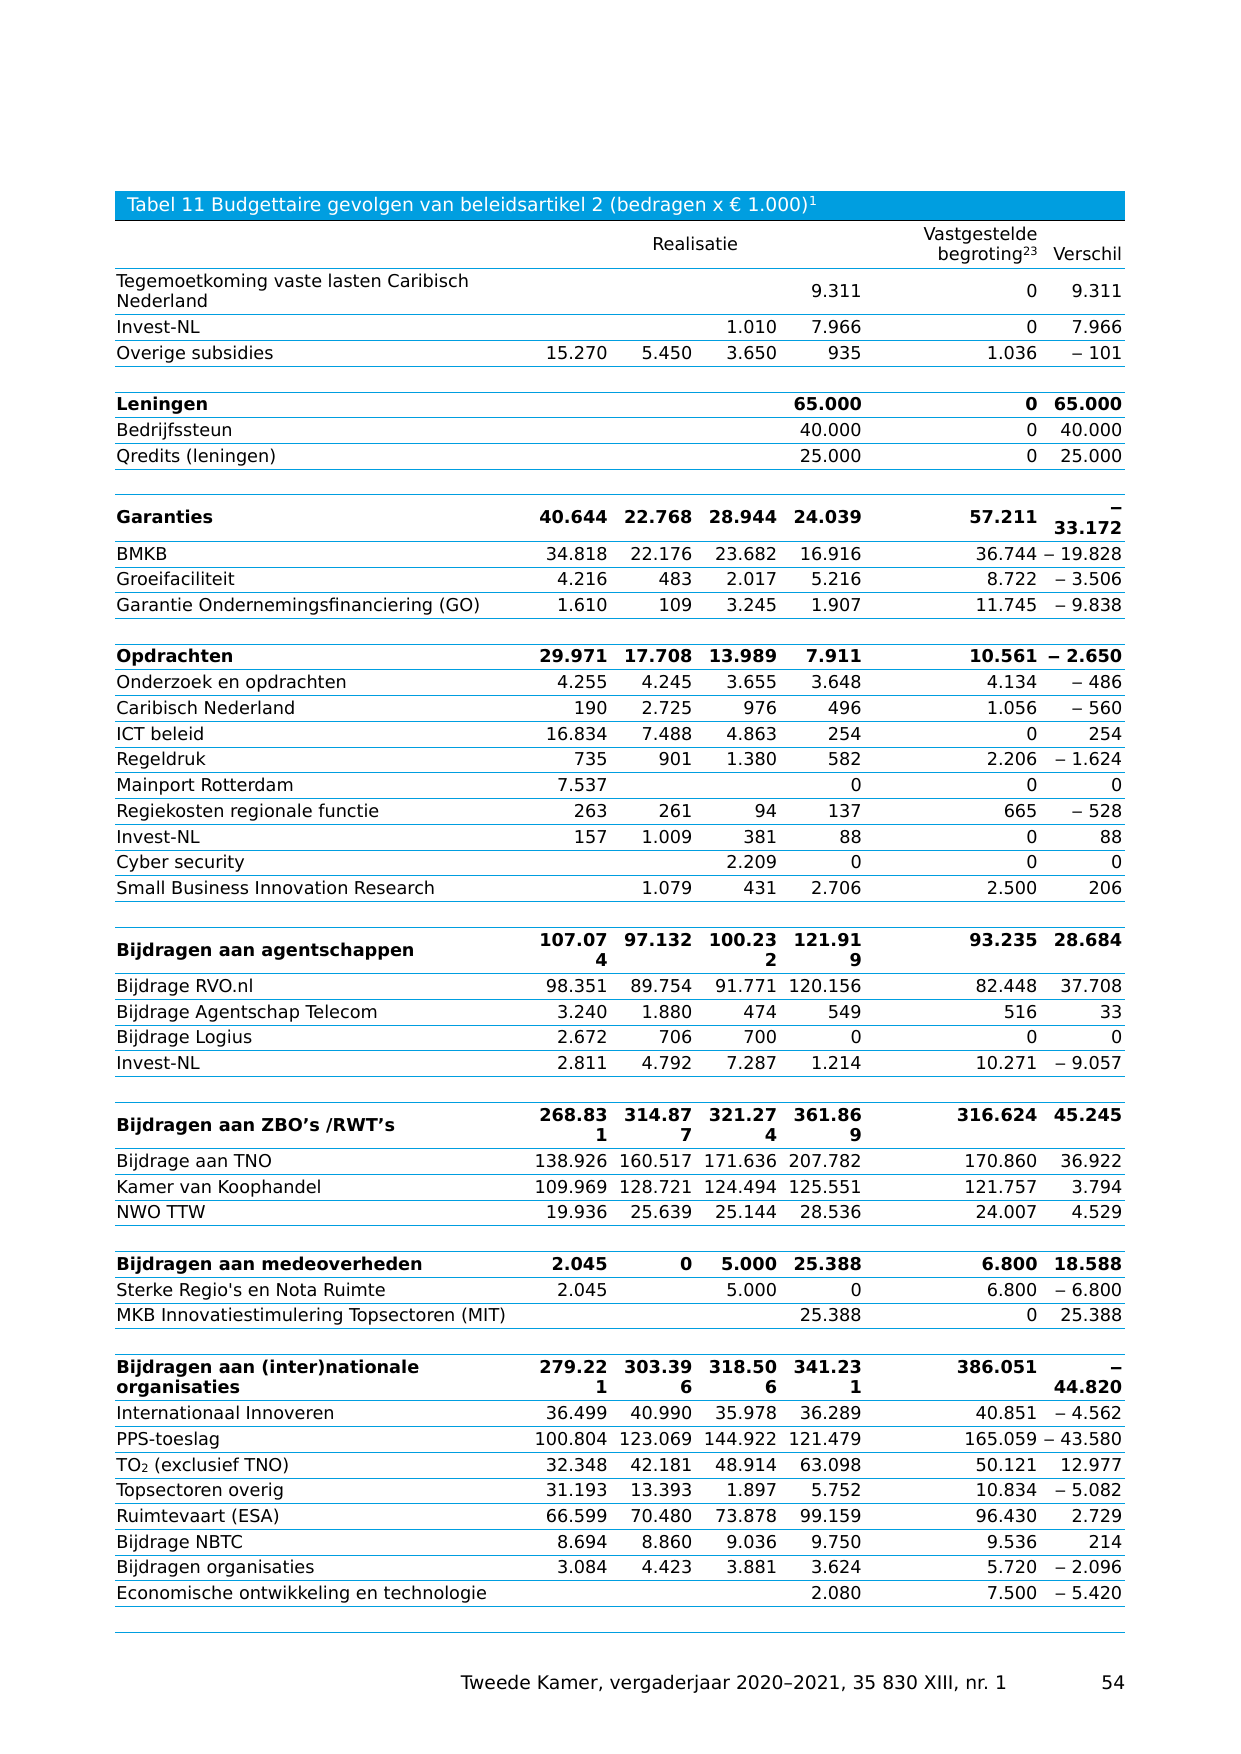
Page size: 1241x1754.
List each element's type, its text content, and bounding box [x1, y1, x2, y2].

table_cell 22.176 [610, 542, 695, 566]
table_cell 0 [864, 722, 1040, 747]
table_cell 16.916 [780, 542, 864, 566]
table_cell [695, 1226, 780, 1251]
table_cell 935 [780, 341, 864, 366]
table_cell 7.488 [610, 722, 695, 747]
table_cell 157 [526, 825, 610, 849]
table_cell [695, 1607, 780, 1632]
table_header Tabel 11 Budgettaire gevolgen van beleidsartikel 2 (bedragen x € 1.000)1 [115, 191, 1125, 220]
table_cell 268.831 [526, 1103, 610, 1148]
table_cell [610, 470, 695, 494]
table_cell 4.216 [526, 568, 610, 592]
table_cell 123.069 [610, 1427, 695, 1452]
table_cell 0 [1040, 851, 1125, 875]
table_cell 2.045 [526, 1278, 610, 1302]
table_cell 37.708 [1040, 974, 1125, 999]
table_cell Bijdrage NBTC [115, 1530, 526, 1554]
table_cell 13.989 [695, 645, 780, 669]
table_cell 4.423 [610, 1556, 695, 1580]
table_cell [1040, 1329, 1125, 1354]
table_cell [526, 269, 610, 314]
table_cell [864, 902, 1040, 927]
table_cell [1040, 1077, 1125, 1102]
table_cell 0 [610, 1252, 695, 1277]
table_cell 82.448 [864, 974, 1040, 999]
table_cell 665 [864, 799, 1040, 824]
table_cell [526, 367, 610, 391]
table_cell [115, 1226, 526, 1251]
table_cell 137 [780, 799, 864, 824]
table_cell [695, 367, 780, 391]
table_cell [695, 902, 780, 927]
table_cell [115, 1607, 526, 1632]
table_cell 25.388 [1040, 1304, 1125, 1328]
table_cell [695, 470, 780, 494]
table_cell 474 [695, 1000, 780, 1024]
table_cell Small Business Innovation Research [115, 876, 526, 901]
table_cell Leningen [115, 393, 526, 417]
table_cell [526, 876, 610, 901]
table_cell Bijdragen aan agentschappen [115, 928, 526, 973]
table_cell ‒ 5.082 [1040, 1479, 1125, 1503]
table_cell 321.274 [695, 1103, 780, 1148]
table_cell [695, 1581, 780, 1606]
table_cell 1.380 [695, 748, 780, 772]
table_cell [610, 619, 695, 644]
table_cell [695, 773, 780, 798]
table_cell 7.966 [780, 315, 864, 340]
table_cell [526, 444, 610, 469]
table_cell 22.768 [610, 495, 695, 541]
table_cell 2.706 [780, 876, 864, 901]
table_cell 1.036 [864, 341, 1040, 366]
table_cell PPS-toeslag [115, 1427, 526, 1452]
table_cell Vastgestelde begroting23 [864, 221, 1040, 268]
table_cell 0 [780, 851, 864, 875]
table_cell ‒ 560 [1040, 696, 1125, 721]
table_cell [864, 1077, 1040, 1102]
table_cell 6.800 [864, 1252, 1040, 1277]
table_cell [610, 773, 695, 798]
table_cell [864, 367, 1040, 391]
table_cell 16.834 [526, 722, 610, 747]
table_cell ‒ 9.838 [1040, 593, 1125, 618]
table_cell Cyber security [115, 851, 526, 875]
table_cell 70.480 [610, 1504, 695, 1529]
table_cell 303.396 [610, 1355, 695, 1400]
table_cell [115, 902, 526, 927]
table_cell [695, 1329, 780, 1354]
table_cell [780, 367, 864, 391]
table_cell Invest-NL [115, 825, 526, 849]
table_cell 88 [1040, 825, 1125, 849]
table_cell [610, 1329, 695, 1354]
table_cell 89.754 [610, 974, 695, 999]
table_cell Internationaal Innoveren [115, 1401, 526, 1426]
table_cell Tegemoetkoming vaste lasten Caribisch Nederland [115, 269, 526, 314]
table_cell [1040, 367, 1125, 391]
table_cell 18.588 [1040, 1252, 1125, 1277]
table_cell [610, 393, 695, 417]
table_cell 5.752 [780, 1479, 864, 1503]
table_cell ‒ 486 [1040, 670, 1125, 695]
table_cell [695, 393, 780, 417]
table_cell [780, 1329, 864, 1354]
table_cell 73.878 [695, 1504, 780, 1529]
table_cell 28.684 [1040, 928, 1125, 973]
table_cell Bijdrage Logius [115, 1026, 526, 1050]
table_cell 0 [864, 1026, 1040, 1050]
table_cell [610, 1077, 695, 1102]
table_cell 24.007 [864, 1201, 1040, 1225]
table_cell 4.529 [1040, 1201, 1125, 1225]
table_cell 341.231 [780, 1355, 864, 1400]
table_cell 8.722 [864, 568, 1040, 592]
table_cell ‒ 3.506 [1040, 568, 1125, 592]
table_cell 50.121 [864, 1453, 1040, 1477]
table_cell 582 [780, 748, 864, 772]
table_cell 7.500 [864, 1581, 1040, 1606]
table_cell Ruimtevaart (ESA) [115, 1504, 526, 1529]
table_cell [526, 1304, 610, 1328]
table_cell ‒ 6.800 [1040, 1278, 1125, 1302]
table_cell 33 [1040, 1000, 1125, 1024]
table_cell 496 [780, 696, 864, 721]
table_cell 314.877 [610, 1103, 695, 1148]
table_cell 138.926 [526, 1149, 610, 1174]
table_cell 206 [1040, 876, 1125, 901]
table_cell [526, 851, 610, 875]
table_cell 0 [864, 393, 1040, 417]
table_cell ‒ 33.172 [1040, 495, 1125, 541]
table_cell 254 [780, 722, 864, 747]
table_cell [526, 418, 610, 443]
table_cell 1.880 [610, 1000, 695, 1024]
table_cell Sterke Regio's en Nota Ruimte [115, 1278, 526, 1302]
table_cell [864, 470, 1040, 494]
table_cell 128.721 [610, 1175, 695, 1199]
table_cell 12.977 [1040, 1453, 1125, 1477]
table_cell 0 [780, 1026, 864, 1050]
table_cell 5.000 [695, 1252, 780, 1277]
table_cell 98.351 [526, 974, 610, 999]
table_cell 165.059 [864, 1427, 1040, 1452]
table_cell 120.156 [780, 974, 864, 999]
table_cell 36.289 [780, 1401, 864, 1426]
table_cell 100.804 [526, 1427, 610, 1452]
table_cell 706 [610, 1026, 695, 1050]
table_cell 700 [695, 1026, 780, 1050]
table_cell 431 [695, 876, 780, 901]
table_cell Caribisch Nederland [115, 696, 526, 721]
table_cell Overige subsidies [115, 341, 526, 366]
table_cell 11.745 [864, 593, 1040, 618]
table_cell 1.056 [864, 696, 1040, 721]
table_cell Garantie Ondernemingsfinanciering (GO) [115, 593, 526, 618]
table_cell 65.000 [1040, 393, 1125, 417]
table_cell 57.211 [864, 495, 1040, 541]
table_cell Bijdrage Agentschap Telecom [115, 1000, 526, 1024]
table_cell Realisatie [526, 221, 864, 268]
table_cell 15.270 [526, 341, 610, 366]
table_cell [610, 315, 695, 340]
table_cell [695, 418, 780, 443]
table_cell [526, 1329, 610, 1354]
table_cell 7.966 [1040, 315, 1125, 340]
table_cell 9.311 [780, 269, 864, 314]
table_cell 254 [1040, 722, 1125, 747]
table_cell [610, 1304, 695, 1328]
table_cell 66.599 [526, 1504, 610, 1529]
table_cell 4.863 [695, 722, 780, 747]
table_cell Invest-NL [115, 315, 526, 340]
table_cell [780, 1607, 864, 1632]
table_cell 40.644 [526, 495, 610, 541]
table_cell 28.536 [780, 1201, 864, 1225]
table_cell 0 [864, 773, 1040, 798]
table_cell [1040, 902, 1125, 927]
table_cell 107.074 [526, 928, 610, 973]
table_cell 2.080 [780, 1581, 864, 1606]
table_cell 125.551 [780, 1175, 864, 1199]
table_cell [1040, 1226, 1125, 1251]
table_cell [1040, 470, 1125, 494]
table_cell 121.757 [864, 1175, 1040, 1199]
table_cell Topsectoren overig [115, 1479, 526, 1503]
table_cell 2.729 [1040, 1504, 1125, 1529]
table_cell [610, 851, 695, 875]
table_cell [610, 1607, 695, 1632]
table_cell [526, 470, 610, 494]
table_cell 3.624 [780, 1556, 864, 1580]
table_cell 25.144 [695, 1201, 780, 1225]
table_cell [864, 1329, 1040, 1354]
table_cell 3.794 [1040, 1175, 1125, 1199]
table_cell 31.193 [526, 1479, 610, 1503]
table_cell [526, 393, 610, 417]
table_cell 5.216 [780, 568, 864, 592]
table_cell [526, 619, 610, 644]
table_cell [780, 470, 864, 494]
table_cell Opdrachten [115, 645, 526, 669]
table_cell 2.811 [526, 1051, 610, 1076]
table_cell [864, 619, 1040, 644]
table_cell 279.221 [526, 1355, 610, 1400]
table_cell 100.232 [695, 928, 780, 973]
table_cell 3.245 [695, 593, 780, 618]
table_cell 0 [864, 444, 1040, 469]
table_cell [695, 619, 780, 644]
table_cell ICT beleid [115, 722, 526, 747]
table_cell [1040, 1607, 1125, 1632]
table_cell 483 [610, 568, 695, 592]
table_cell [780, 1077, 864, 1102]
table_cell 7.911 [780, 645, 864, 669]
table_cell Onderzoek en opdrachten [115, 670, 526, 695]
table_cell 549 [780, 1000, 864, 1024]
table_cell 0 [864, 418, 1040, 443]
table_cell [864, 1226, 1040, 1251]
table_cell 901 [610, 748, 695, 772]
table_cell 2.500 [864, 876, 1040, 901]
table_cell 316.624 [864, 1103, 1040, 1148]
table_cell Bijdragen aan ZBO’s /RWT’s [115, 1103, 526, 1148]
table_cell 1.610 [526, 593, 610, 618]
table_cell 0 [864, 825, 1040, 849]
table_cell 4.134 [864, 670, 1040, 695]
table_cell [526, 902, 610, 927]
table_cell [695, 444, 780, 469]
table_cell [115, 1329, 526, 1354]
table_cell [526, 315, 610, 340]
table_cell 6.800 [864, 1278, 1040, 1302]
table_cell [695, 1304, 780, 1328]
table_cell [115, 619, 526, 644]
table_cell Bijdragen aan medeoverheden [115, 1252, 526, 1277]
table_cell ‒ 9.057 [1040, 1051, 1125, 1076]
table_cell Mainport Rotterdam [115, 773, 526, 798]
table_cell 93.235 [864, 928, 1040, 973]
table_cell [115, 470, 526, 494]
table_cell 207.782 [780, 1149, 864, 1174]
table_cell 0 [780, 1278, 864, 1302]
table_cell 516 [864, 1000, 1040, 1024]
table_cell 25.639 [610, 1201, 695, 1225]
table_cell 318.506 [695, 1355, 780, 1400]
table_cell 40.000 [780, 418, 864, 443]
table_cell 4.245 [610, 670, 695, 695]
table_cell Qredits (leningen) [115, 444, 526, 469]
table_cell MKB Innovatiestimulering Topsectoren (MIT) [115, 1304, 526, 1328]
table_cell 1.010 [695, 315, 780, 340]
table_cell 9.311 [1040, 269, 1125, 314]
table_cell [526, 1077, 610, 1102]
table_cell ‒ 528 [1040, 799, 1125, 824]
table_cell ‒ 1.624 [1040, 748, 1125, 772]
table_cell 9.036 [695, 1530, 780, 1554]
table_cell 171.636 [695, 1149, 780, 1174]
table_cell 24.039 [780, 495, 864, 541]
table_cell 1.009 [610, 825, 695, 849]
table_cell 2.725 [610, 696, 695, 721]
table_cell 261 [610, 799, 695, 824]
table_cell 32.348 [526, 1453, 610, 1477]
table_cell Bijdrage aan TNO [115, 1149, 526, 1174]
table_cell 4.792 [610, 1051, 695, 1076]
table_cell 2.209 [695, 851, 780, 875]
table_cell ‒ 2.096 [1040, 1556, 1125, 1580]
table_cell [864, 1607, 1040, 1632]
table_cell 8.860 [610, 1530, 695, 1554]
table_cell 10.834 [864, 1479, 1040, 1503]
table_cell ‒ 19.828 [1040, 542, 1125, 566]
table_cell 190 [526, 696, 610, 721]
table_cell [526, 1581, 610, 1606]
table_cell [610, 902, 695, 927]
table_cell [780, 619, 864, 644]
table_cell 2.017 [695, 568, 780, 592]
table_cell 5.450 [610, 341, 695, 366]
table_cell 160.517 [610, 1149, 695, 1174]
table_cell 99.159 [780, 1504, 864, 1529]
table_cell 97.132 [610, 928, 695, 973]
table_cell Invest-NL [115, 1051, 526, 1076]
table_cell 36.499 [526, 1401, 610, 1426]
table_cell 42.181 [610, 1453, 695, 1477]
table_cell 263 [526, 799, 610, 824]
table_cell [115, 1077, 526, 1102]
table_cell Garanties [115, 495, 526, 541]
table_cell Economische ontwikkeling en technologie [115, 1581, 526, 1606]
table_cell 9.536 [864, 1530, 1040, 1554]
table_cell 40.000 [1040, 418, 1125, 443]
table_cell 25.000 [1040, 444, 1125, 469]
table_cell 121.479 [780, 1427, 864, 1452]
table_cell 2.206 [864, 748, 1040, 772]
table_cell 7.287 [695, 1051, 780, 1076]
table_cell Bijdragen aan (inter)nationale organisaties [115, 1355, 526, 1400]
table_cell 144.922 [695, 1427, 780, 1452]
table_cell 3.881 [695, 1556, 780, 1580]
table_cell 109.969 [526, 1175, 610, 1199]
table_cell 170.860 [864, 1149, 1040, 1174]
table_cell 88 [780, 825, 864, 849]
table_cell 25.388 [780, 1252, 864, 1277]
table_cell [610, 269, 695, 314]
table_cell Groeifaciliteit [115, 568, 526, 592]
table_cell 214 [1040, 1530, 1125, 1554]
table_cell Kamer van Koophandel [115, 1175, 526, 1199]
table_cell 36.744 [864, 542, 1040, 566]
table_cell 17.708 [610, 645, 695, 669]
table_cell 40.851 [864, 1401, 1040, 1426]
table_cell 3.655 [695, 670, 780, 695]
table_cell 40.990 [610, 1401, 695, 1426]
table_cell 3.084 [526, 1556, 610, 1580]
table_cell 65.000 [780, 393, 864, 417]
table_cell 96.430 [864, 1504, 1040, 1529]
table_cell 91.771 [695, 974, 780, 999]
table_cell 13.393 [610, 1479, 695, 1503]
table_cell 19.936 [526, 1201, 610, 1225]
table_cell [695, 269, 780, 314]
table_cell 7.537 [526, 773, 610, 798]
table_cell [1040, 619, 1125, 644]
table_cell 45.245 [1040, 1103, 1125, 1148]
table_cell ‒ 2.650 [1040, 645, 1125, 669]
table_cell 735 [526, 748, 610, 772]
table_cell [526, 1226, 610, 1251]
table_cell [526, 1607, 610, 1632]
table_cell Verschil [1040, 221, 1125, 268]
table_cell [115, 367, 526, 391]
table_cell [610, 418, 695, 443]
table_cell 381 [695, 825, 780, 849]
table_cell [610, 367, 695, 391]
table_cell 2.045 [526, 1252, 610, 1277]
table_cell 2.672 [526, 1026, 610, 1050]
table_cell 48.914 [695, 1453, 780, 1477]
table_cell 8.694 [526, 1530, 610, 1554]
table_cell Regiekosten regionale functie [115, 799, 526, 824]
table_cell 23.682 [695, 542, 780, 566]
table_cell 35.978 [695, 1401, 780, 1426]
table_cell 124.494 [695, 1175, 780, 1199]
table_cell NWO TTW [115, 1201, 526, 1225]
table_cell 976 [695, 696, 780, 721]
table_cell 121.919 [780, 928, 864, 973]
table_cell [610, 1581, 695, 1606]
table_cell 1.079 [610, 876, 695, 901]
table_cell [610, 1278, 695, 1302]
table_cell 36.922 [1040, 1149, 1125, 1174]
table_cell 63.098 [780, 1453, 864, 1477]
table_cell 10.271 [864, 1051, 1040, 1076]
table_cell [695, 1077, 780, 1102]
table_cell ‒ 44.820 [1040, 1355, 1125, 1400]
table_cell [780, 902, 864, 927]
table_cell ‒ 43.580 [1040, 1427, 1125, 1452]
table_cell 1.897 [695, 1479, 780, 1503]
table_cell 1.214 [780, 1051, 864, 1076]
table_cell Bijdragen organisaties [115, 1556, 526, 1580]
table_cell 4.255 [526, 670, 610, 695]
table_cell BMKB [115, 542, 526, 566]
table_cell 0 [864, 1304, 1040, 1328]
table_cell 0 [864, 851, 1040, 875]
table_cell 3.648 [780, 670, 864, 695]
table_cell 1.907 [780, 593, 864, 618]
table_cell 109 [610, 593, 695, 618]
table_cell 3.240 [526, 1000, 610, 1024]
table_cell 5.720 [864, 1556, 1040, 1580]
table_cell 0 [780, 773, 864, 798]
table_cell 0 [1040, 1026, 1125, 1050]
table_cell [115, 221, 526, 268]
table_cell Bijdrage RVO.nl [115, 974, 526, 999]
table_cell Regeldruk [115, 748, 526, 772]
table_cell 94 [695, 799, 780, 824]
table_cell 25.388 [780, 1304, 864, 1328]
table_cell ‒ 4.562 [1040, 1401, 1125, 1426]
table_cell 0 [1040, 773, 1125, 798]
table_cell [610, 1226, 695, 1251]
table_cell 34.818 [526, 542, 610, 566]
table_cell 0 [864, 269, 1040, 314]
table_cell ‒ 5.420 [1040, 1581, 1125, 1606]
table_cell 5.000 [695, 1278, 780, 1302]
table_cell 361.869 [780, 1103, 864, 1148]
table_cell [780, 1226, 864, 1251]
table_cell 3.650 [695, 341, 780, 366]
table_cell 25.000 [780, 444, 864, 469]
table_cell 28.944 [695, 495, 780, 541]
table_cell 10.561 [864, 645, 1040, 669]
table_cell 29.971 [526, 645, 610, 669]
table_cell 9.750 [780, 1530, 864, 1554]
table_cell ‒ 101 [1040, 341, 1125, 366]
table_cell [610, 444, 695, 469]
table_cell 0 [864, 315, 1040, 340]
table_cell 386.051 [864, 1355, 1040, 1400]
table_cell Bedrijfssteun [115, 418, 526, 443]
table_cell TO2 (exclusief TNO) [115, 1453, 526, 1477]
